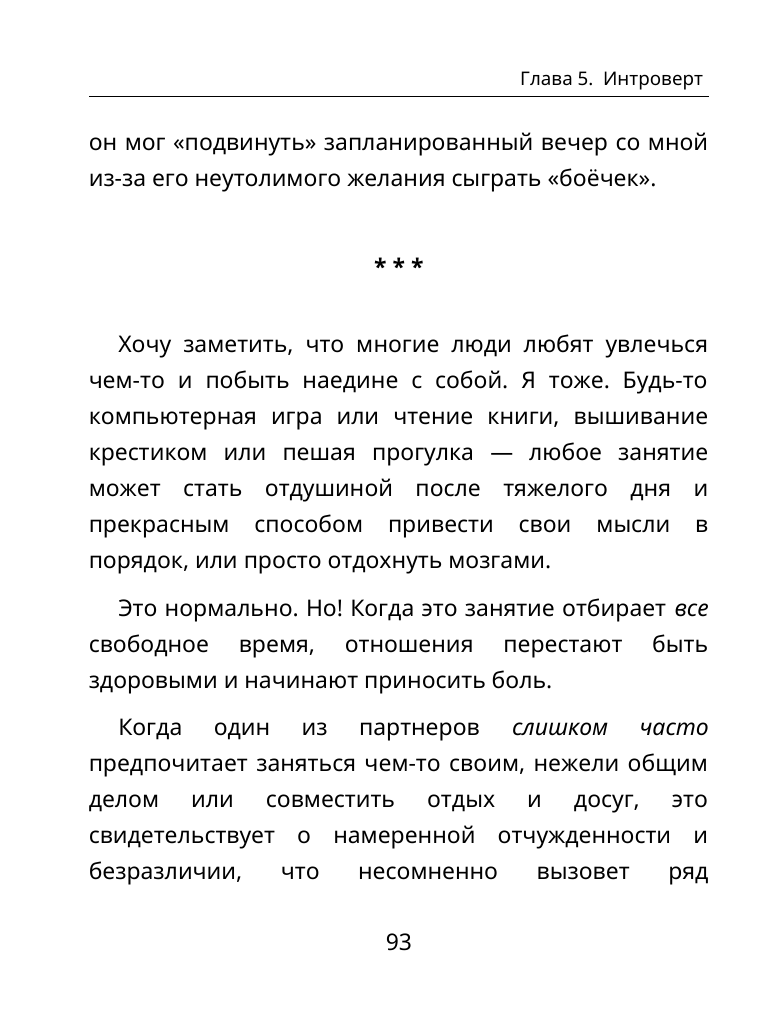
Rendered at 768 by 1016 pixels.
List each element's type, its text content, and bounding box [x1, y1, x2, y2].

text Это нормально. Но! Когда это занятие отбирает все свободное время, отношения перестают быть здоровыми и начинают приносить боль. [88, 592, 709, 695]
text Хочу заметить, что многие люди любят увлечься чем-то и побыть наедине с собой. Я тоже. Будь-то компьютерная игра или чтение книги, вышивание крестиком или пешая прогулка — любое занятие может стать отдушиной после тяжелого дня и прекрасным способом привести свои мысли в порядок, или просто отдохнуть мозгами. [88, 328, 709, 575]
text Когда один из партнеров слишком часто предпочитает заняться чем-то своим, нежели общим делом или совместить отдых и досуг, это свидетельствует о намеренной отчужденности и безразличии, что несомненно вызовет ряд [88, 711, 709, 886]
subtitle * * * [88, 251, 709, 282]
text он мог «подвинуть» запланированный вечер со мной из-за его неутолимого желания сыграть «боёчек». [88, 126, 709, 193]
